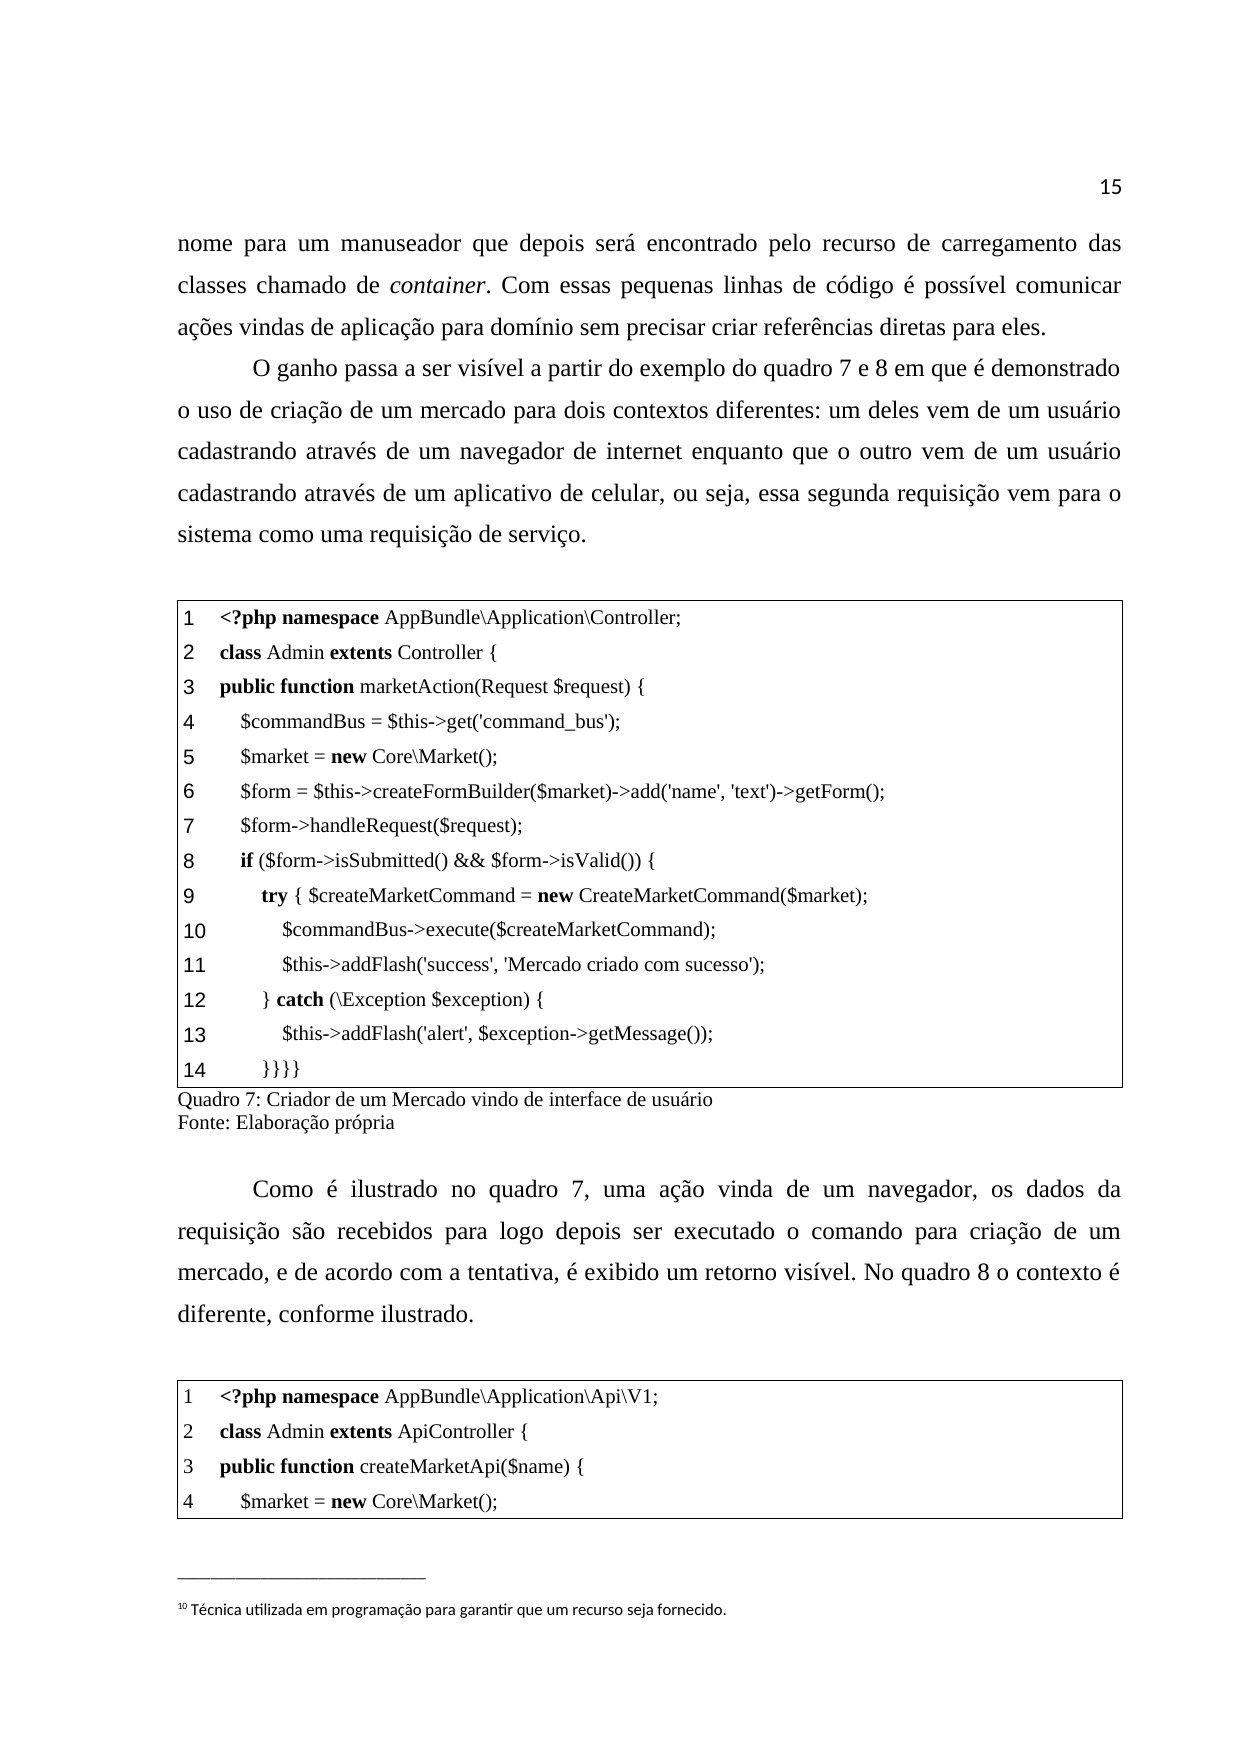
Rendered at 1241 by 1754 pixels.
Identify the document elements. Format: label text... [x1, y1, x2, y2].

text nome para um manuseador que depois será encontrado pelo recurso de carregamento das classes chamado de container. Com essas pequenas linhas de código é possível comunicar ações vindas de aplicação para domínio sem precisar criar referências diretas para eles. [177, 229, 1122, 340]
text Fonte: Elaboração própria [177, 1111, 1122, 1134]
text Quadro 7: Criador de um Mercado vindo de interface de usuário [177, 1088, 1122, 1111]
table_header 1 2 3 4 [178, 1381, 214, 1518]
table_header 1 2 3 4 5 6 7 8 9 10 11 12 13 14 [178, 601, 214, 1087]
text O ganho passa a ser visível a partir do exemplo do quadro 7 e 8 em que é demonstrado o uso de criação de um mercado para dois contextos diferentes: um deles vem de um usuário cadastrando através de um navegador de internet enquanto que o outro vem de um usuário cadastrando através de um aplicativo de celular, ou seja, essa segunda requisição vem para o sistema como uma requisição de serviço. [177, 354, 1122, 548]
text Como é ilustrado no quadro 7, uma ação vinda de um navegador, os dados da requisição são recebidos para logo depois ser executado o comando para criação de um mercado, e de acordo com a tentativa, é exibido um retorno visível. No quadro 8 o contexto é diferente, conforme ilustrado. [177, 1175, 1122, 1328]
table_header <?php namespace AppBundle\Application\Controller; class Admin extents Controller { public function marketAction(Request $request) { $commandBus = $this->get('command_bus'); $market = new Core\Market(); $form = $this->createFormBuilder($market)->add('name', 'text')->getForm(); $form->handleRequest($request); if ($form->isSubmitted() && $form->isValid()) { try { $createMarketCommand = new CreateMarketCommand($market); $commandBus->execute($createMarketCommand); $this->addFlash('success', 'Mercado criado com sucesso'); } catch (\Exception $exception) { $this->addFlash('alert', $exception->getMessage()); }}}} [214, 601, 1122, 1087]
table_header <?php namespace AppBundle\Application\Api\V1; class Admin extents ApiController { public function createMarketApi($name) { $market = new Core\Market(); [214, 1381, 1122, 1518]
